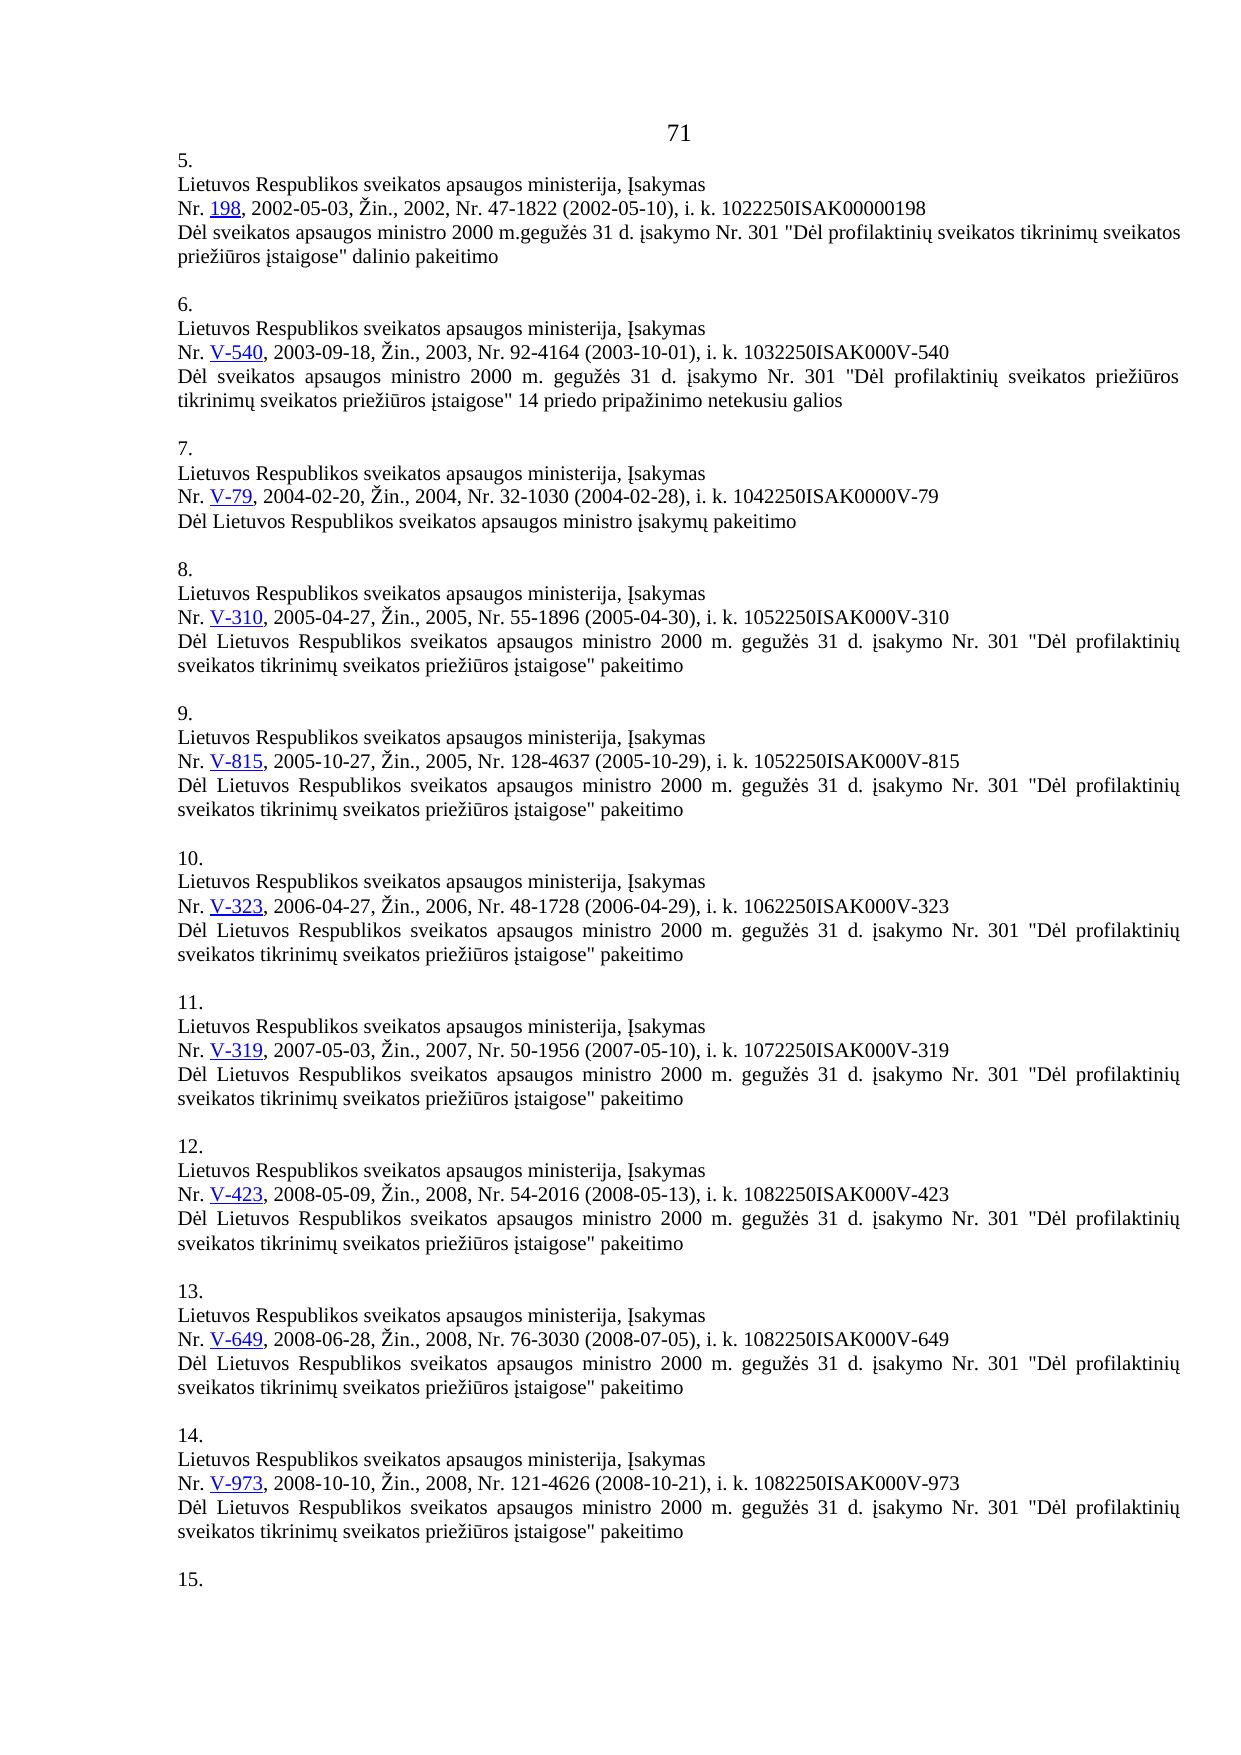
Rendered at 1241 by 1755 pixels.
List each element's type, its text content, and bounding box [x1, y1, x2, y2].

text Dėl sveikatos apsaugos ministro 2000 m. gegužės 31 d. įsakymo Nr. 301 "Dėl profilaktinių sveikatos priežiūros tikrinimų sveikatos priežiūros įstaigose" 14 priedo pripažinimo netekusiu galios [177, 364, 1181, 412]
text Lietuvos Respublikos sveikatos apsaugos ministerija, Įsakymas [177, 1303, 1181, 1327]
text Lietuvos Respublikos sveikatos apsaugos ministerija, Įsakymas [177, 869, 1181, 893]
text Dėl Lietuvos Respublikos sveikatos apsaugos ministro 2000 m. gegužės 31 d. įsakymo Nr. 301 "Dėl profilaktinių sveikatos tikrinimų sveikatos priežiūros įstaigose" pakeitimo [177, 1062, 1181, 1110]
text Lietuvos Respublikos sveikatos apsaugos ministerija, Įsakymas [177, 460, 1181, 484]
text Dėl Lietuvos Respublikos sveikatos apsaugos ministro 2000 m. gegužės 31 d. įsakymo Nr. 301 "Dėl profilaktinių sveikatos tikrinimų sveikatos priežiūros įstaigose" pakeitimo [177, 1351, 1181, 1399]
text 7. [177, 436, 1181, 460]
text Lietuvos Respublikos sveikatos apsaugos ministerija, Įsakymas [177, 1447, 1181, 1471]
text Nr. V-815, 2005-10-27, Žin., 2005, Nr. 128-4637 (2005-10-29), i. k. 1052250ISAK000V-815 [177, 749, 1181, 773]
text 6. [177, 292, 1181, 316]
text Dėl Lietuvos Respublikos sveikatos apsaugos ministro įsakymų pakeitimo [177, 508, 1181, 533]
text Dėl Lietuvos Respublikos sveikatos apsaugos ministro 2000 m. gegužės 31 d. įsakymo Nr. 301 "Dėl profilaktinių sveikatos tikrinimų sveikatos priežiūros įstaigose" pakeitimo [177, 773, 1181, 821]
text Nr. V-540, 2003-09-18, Žin., 2003, Nr. 92-4164 (2003-10-01), i. k. 1032250ISAK000V-540 [177, 340, 1181, 364]
text Nr. V-310, 2005-04-27, Žin., 2005, Nr. 55-1896 (2005-04-30), i. k. 1052250ISAK000V-310 [177, 605, 1181, 629]
text Nr. V-423, 2008-05-09, Žin., 2008, Nr. 54-2016 (2008-05-13), i. k. 1082250ISAK000V-423 [177, 1182, 1181, 1206]
text Nr. V-319, 2007-05-03, Žin., 2007, Nr. 50-1956 (2007-05-10), i. k. 1072250ISAK000V-319 [177, 1038, 1181, 1062]
text Lietuvos Respublikos sveikatos apsaugos ministerija, Įsakymas [177, 581, 1181, 605]
text Nr. 198, 2002-05-03, Žin., 2002, Nr. 47-1822 (2002-05-10), i. k. 1022250ISAK00000198 [177, 196, 1181, 220]
text 12. [177, 1134, 1181, 1158]
text 14. [177, 1423, 1181, 1447]
text Dėl Lietuvos Respublikos sveikatos apsaugos ministro 2000 m. gegužės 31 d. įsakymo Nr. 301 "Dėl profilaktinių sveikatos tikrinimų sveikatos priežiūros įstaigose" pakeitimo [177, 1495, 1181, 1543]
text Lietuvos Respublikos sveikatos apsaugos ministerija, Įsakymas [177, 172, 1181, 196]
text 9. [177, 701, 1181, 725]
text Nr. V-973, 2008-10-10, Žin., 2008, Nr. 121-4626 (2008-10-21), i. k. 1082250ISAK000V-973 [177, 1471, 1181, 1495]
text Nr. V-79, 2004-02-20, Žin., 2004, Nr. 32-1030 (2004-02-28), i. k. 1042250ISAK0000V-79 [177, 484, 1181, 508]
text Nr. V-323, 2006-04-27, Žin., 2006, Nr. 48-1728 (2006-04-29), i. k. 1062250ISAK000V-323 [177, 893, 1181, 918]
text 13. [177, 1278, 1181, 1303]
text Nr. V-649, 2008-06-28, Žin., 2008, Nr. 76-3030 (2008-07-05), i. k. 1082250ISAK000V-649 [177, 1327, 1181, 1351]
text Lietuvos Respublikos sveikatos apsaugos ministerija, Įsakymas [177, 1014, 1181, 1038]
text 5. [177, 148, 1181, 172]
text Dėl Lietuvos Respublikos sveikatos apsaugos ministro 2000 m. gegužės 31 d. įsakymo Nr. 301 "Dėl profilaktinių sveikatos tikrinimų sveikatos priežiūros įstaigose" pakeitimo [177, 1206, 1181, 1254]
text 10. [177, 845, 1181, 869]
text Dėl Lietuvos Respublikos sveikatos apsaugos ministro 2000 m. gegužės 31 d. įsakymo Nr. 301 "Dėl profilaktinių sveikatos tikrinimų sveikatos priežiūros įstaigose" pakeitimo [177, 629, 1181, 677]
text Lietuvos Respublikos sveikatos apsaugos ministerija, Įsakymas [177, 316, 1181, 340]
text 8. [177, 557, 1181, 581]
text 15. [177, 1567, 1181, 1591]
text Dėl Lietuvos Respublikos sveikatos apsaugos ministro 2000 m. gegužės 31 d. įsakymo Nr. 301 "Dėl profilaktinių sveikatos tikrinimų sveikatos priežiūros įstaigose" pakeitimo [177, 918, 1181, 966]
text Lietuvos Respublikos sveikatos apsaugos ministerija, Įsakymas [177, 1158, 1181, 1182]
text 11. [177, 990, 1181, 1014]
text Lietuvos Respublikos sveikatos apsaugos ministerija, Įsakymas [177, 725, 1181, 749]
text Dėl sveikatos apsaugos ministro 2000 m.gegužės 31 d. įsakymo Nr. 301 "Dėl profilaktinių sveikatos tikrinimų sveikatos priežiūros įstaigose" dalinio pakeitimo [177, 220, 1181, 268]
